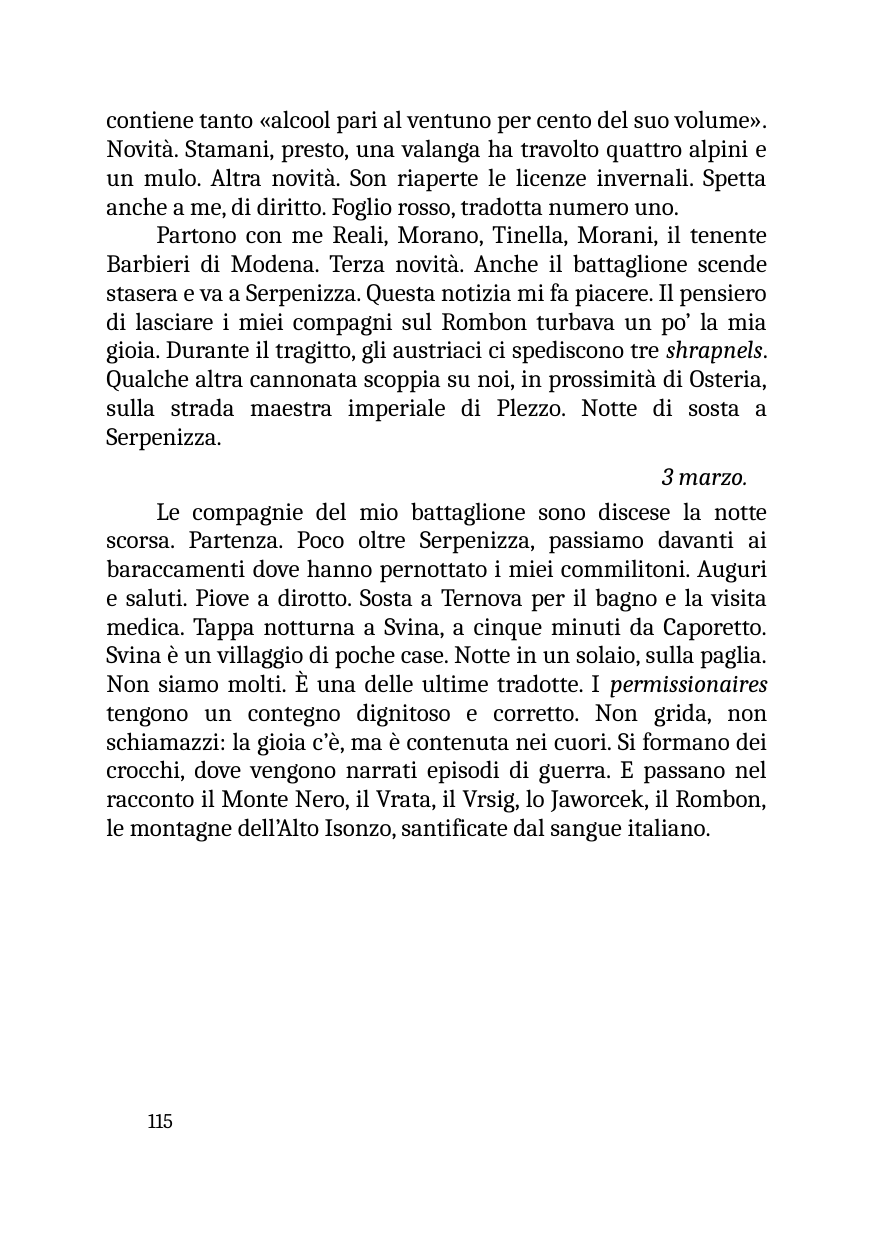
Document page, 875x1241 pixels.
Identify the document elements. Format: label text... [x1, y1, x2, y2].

text Partono con me Reali, Morano, Tinella, Morani, il tenente Barbieri di Modena. Terza novità. Anche il battaglione scende stasera e va a Serpenizza. Questa notizia mi fa piacere. Il pensiero di lasciare i miei compagni sul Rombon turbava un po’ la mia gioia. Durante il tragitto, gli austriaci ci spediscono tre shrapnels. Qualche altra cannonata scoppia su noi, in prossimità di Osteria, sulla strada maestra imperiale di Plezzo. Notte di sosta a Serpenizza. [106, 221, 768, 451]
text Le compagnie del mio battaglione sono discese la notte scorsa. Partenza. Poco oltre Serpenizza, passiamo davanti ai baraccamenti dove hanno pernottato i miei commilitoni. Auguri e saluti. Piove a dirotto. Sosta a Ternova per il bagno e la visita medica. Tappa notturna a Svina, a cinque minuti da Caporetto. Svina è un villaggio di poche case. Notte in un solaio, sulla paglia. Non siamo molti. È una delle ultime tradotte. I permissionaires tengono un contegno dignitoso e corretto. Non grida, non schiamazzi: la gioia c’è, ma è contenuta nei cuori. Si formano dei crocchi, dove vengono narrati episodi di guerra. E passano nel racconto il Monte Nero, il Vrata, il Vrsig, lo Jaworcek, il Rombon, le montagne dell’Alto Isonzo, santificate dal sangue italiano. [106, 498, 768, 843]
text 3 marzo. [106, 463, 750, 492]
text contiene tanto «alcool pari al ventuno per cento del suo volume». Novità. Stamani, presto, una valanga ha travolto quattro alpini e un mulo. Altra novità. Son riaperte le licenze invernali. Spetta anche a me, di diritto. Foglio rosso, tradotta numero uno. [106, 106, 768, 221]
